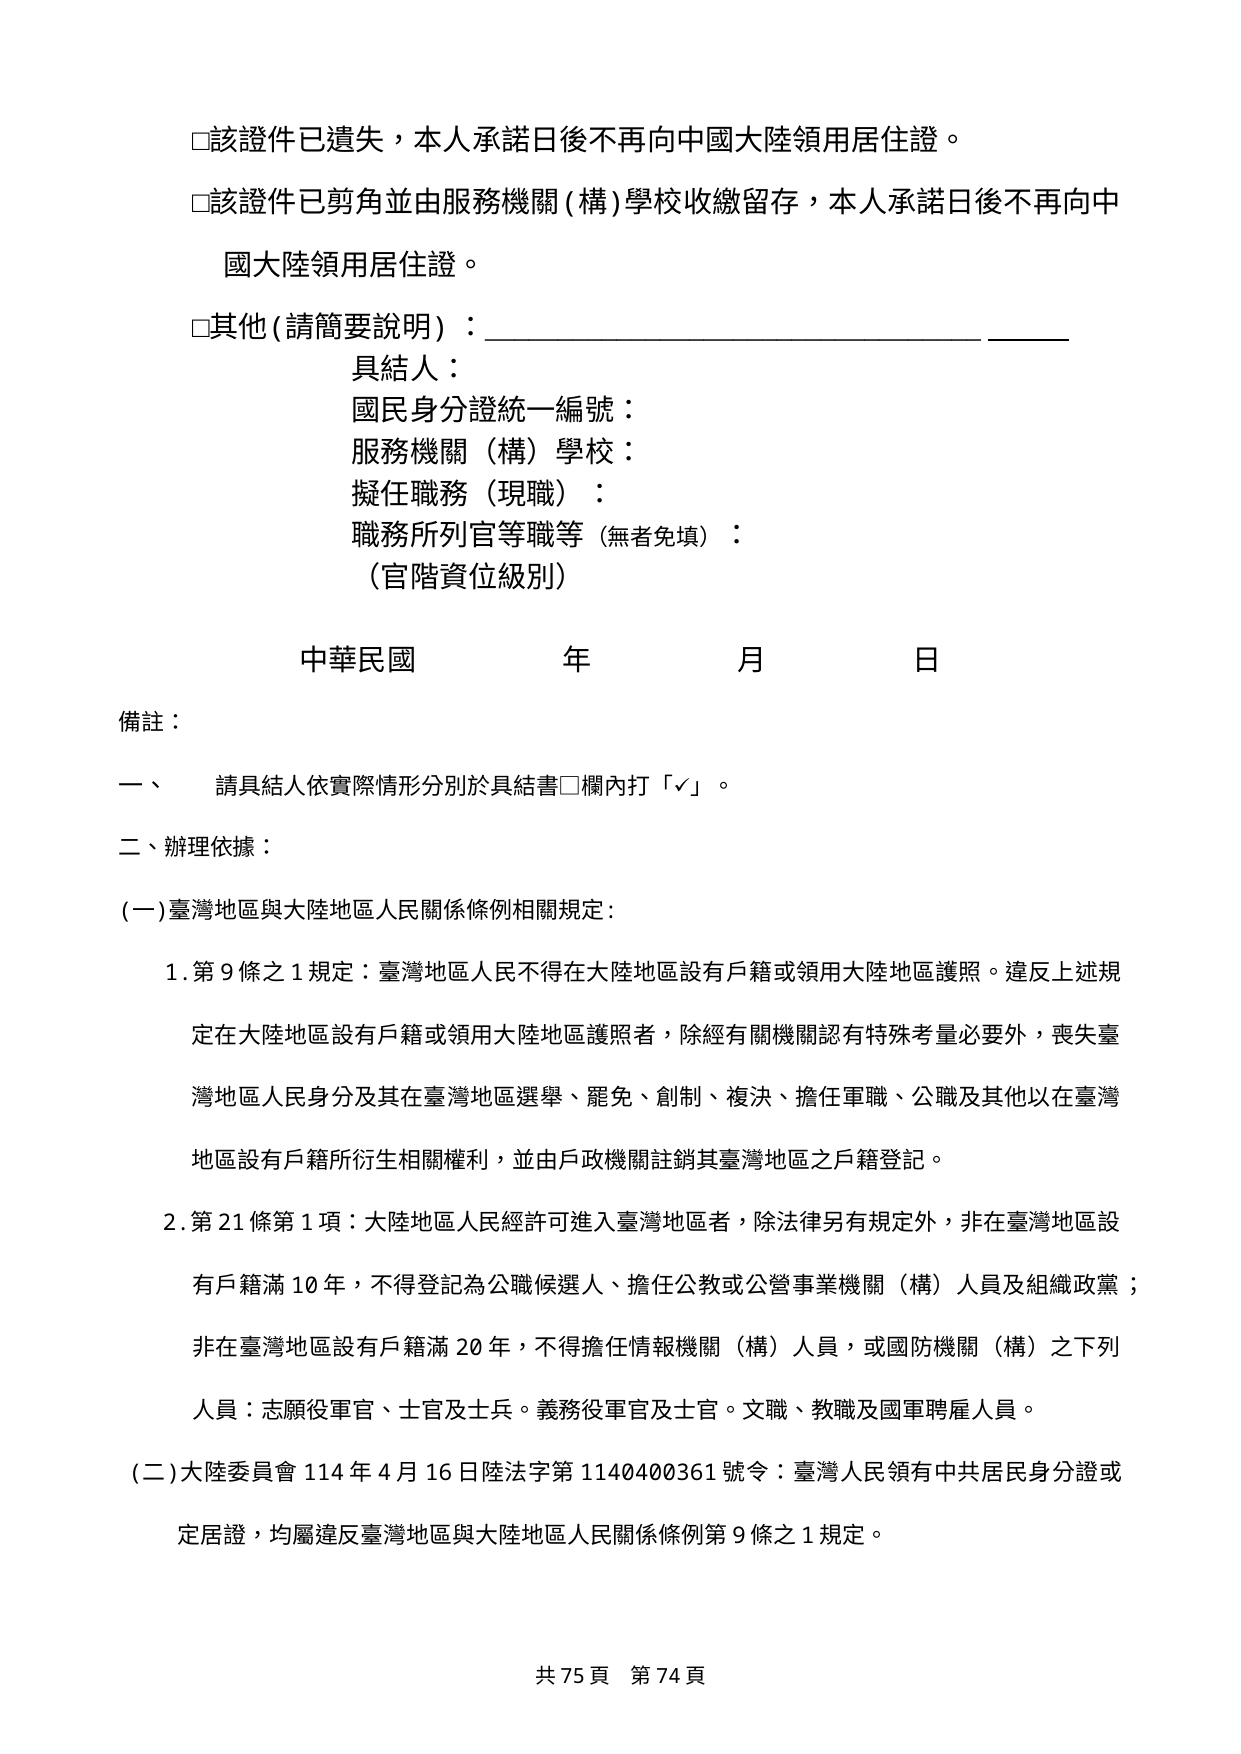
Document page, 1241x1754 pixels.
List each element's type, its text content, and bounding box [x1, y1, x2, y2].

text （官階資位級別） [118, 554, 1122, 596]
text 備註： [118, 679, 1122, 742]
list 請具結人依實際情形分別於具結書□欄內打「」。 [118, 742, 1122, 804]
text □該證件已剪角並由服務機關(構)學校收繳留存，本人承諾日後不再向中國大陸領用居住證。 [192, 158, 1122, 283]
text □該證件已遺失，本人承諾日後不再向中國大陸領用居住證。 [192, 96, 1122, 158]
text (一)臺灣地區與大陸地區人民關係條例相關規定: [118, 867, 1122, 929]
text 2.第21條第1項：大陸地區人民經許可進入臺灣地區者，除法律另有規定外，非在臺灣地區設有戶籍滿10年，不得登記為公職候選人、擔任公教或公營事業機關（構）人員及組織政黨；非在臺灣地區設有戶籍滿20年，不得擔任情報機關（構）人員，或國防機關（構）之下列人員：志願役軍官、士官及士兵。義務役軍官及士官。文職、教職及國軍聘雇人員。 [162, 1179, 1122, 1429]
text 職務所列官等職等（無者免填）： [118, 512, 1122, 554]
text 1.第9條之1規定：臺灣地區人民不得在大陸地區設有戶籍或領用大陸地區護照。違反上述規定在大陸地區設有戶籍或領用大陸地區護照者，除經有關機關認有特殊考量必要外，喪失臺灣地區人民身分及其在臺灣地區選舉、罷免、創制、複決、擔任軍職、公職及其他以在臺灣地區設有戶籍所衍生相關權利，並由戶政機關註銷其臺灣地區之戶籍登記。 [164, 929, 1122, 1179]
text 國民身分證統一編號： [118, 387, 1122, 429]
text 服務機關（構）學校： [118, 429, 1122, 471]
text □其他(請簡要說明) ：__________________________________ [192, 283, 1122, 346]
text (二)大陸委員會114年4月16日陸法字第1140400361號令：臺灣人民領有中共居民身分證或定居證，均屬違反臺灣地區與大陸地區人民關係條例第9條之1規定。 [128, 1429, 1122, 1554]
text 二、辦理依據： [118, 804, 1122, 867]
text 中華民國 年 月 日 [118, 637, 1122, 679]
text 擬任職務（現職）： [118, 471, 1122, 512]
text 具結人： [118, 346, 1122, 387]
